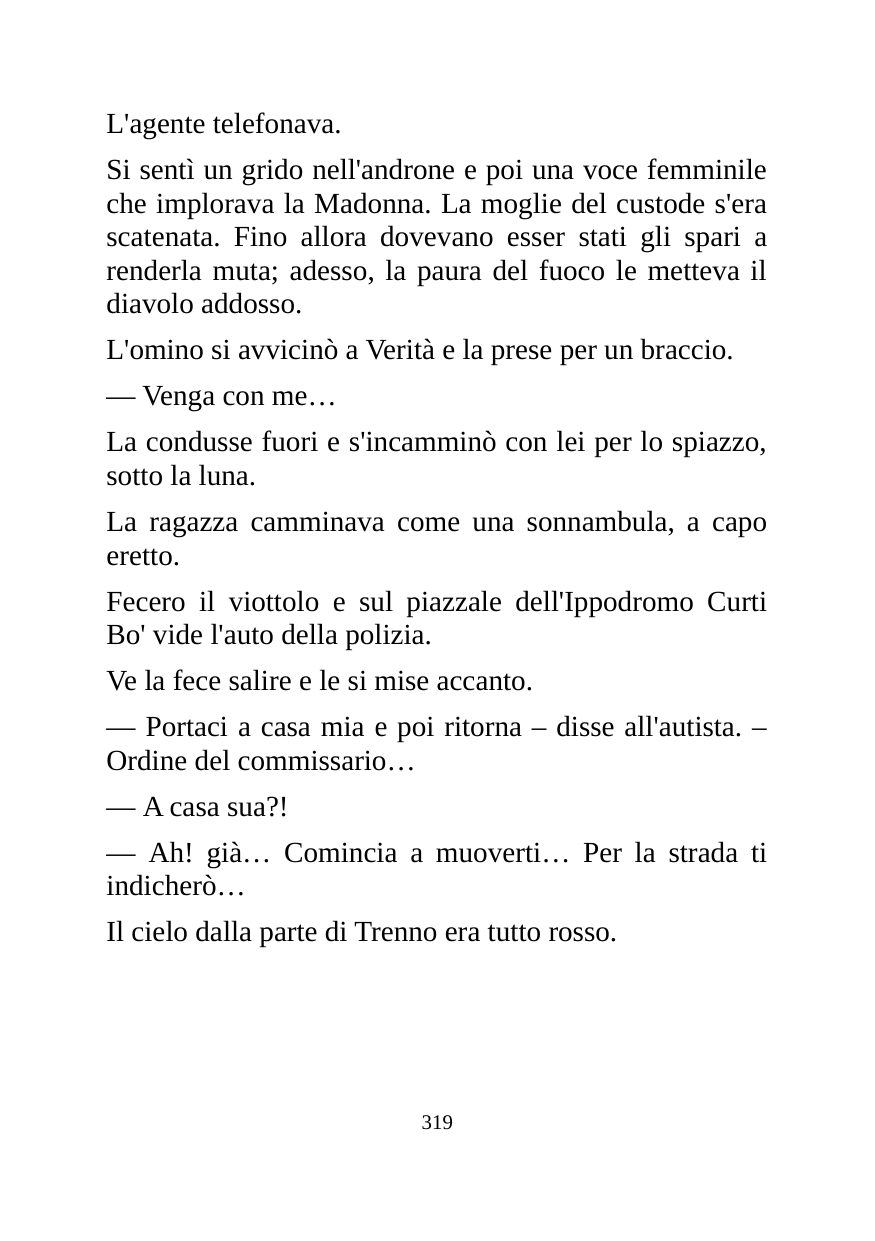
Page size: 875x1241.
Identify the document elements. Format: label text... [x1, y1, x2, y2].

text Si sentì un grido nell'androne e poi una voce femminile che implorava la Madonna. La moglie del custode s'era scatenata. Fino allora dovevano esser stati gli spari a renderla muta; adesso, la paura del fuoco le metteva il diavolo addosso. [106, 152, 768, 320]
text La ragazza camminava come una sonnambula, a capo eretto. [106, 504, 768, 571]
text Ve la fece salire e le si mise accanto. [106, 663, 768, 697]
text La condusse fuori e s'incamminò con lei per lo spiazzo, sotto la luna. [106, 424, 768, 492]
text — Portaci a casa mia e poi ritorna – disse all'autista. – Ordine del commissario… [106, 709, 768, 776]
text — Ah! già… Comincia a muoverti… Per la strada ti indicherò… [106, 835, 768, 902]
text Il cielo dalla parte di Trenno era tutto rosso. [106, 914, 768, 948]
text Fecero il viottolo e sul piazzale dell'Ippodromo Curti Bo' vide l'auto della polizia. [106, 584, 768, 651]
text L'agente telefonava. [106, 106, 768, 140]
text L'omino si avvicinò a Verità e la prese per un braccio. [106, 332, 768, 366]
text — Venga con me… [106, 378, 768, 412]
text — A casa sua?! [106, 789, 768, 822]
